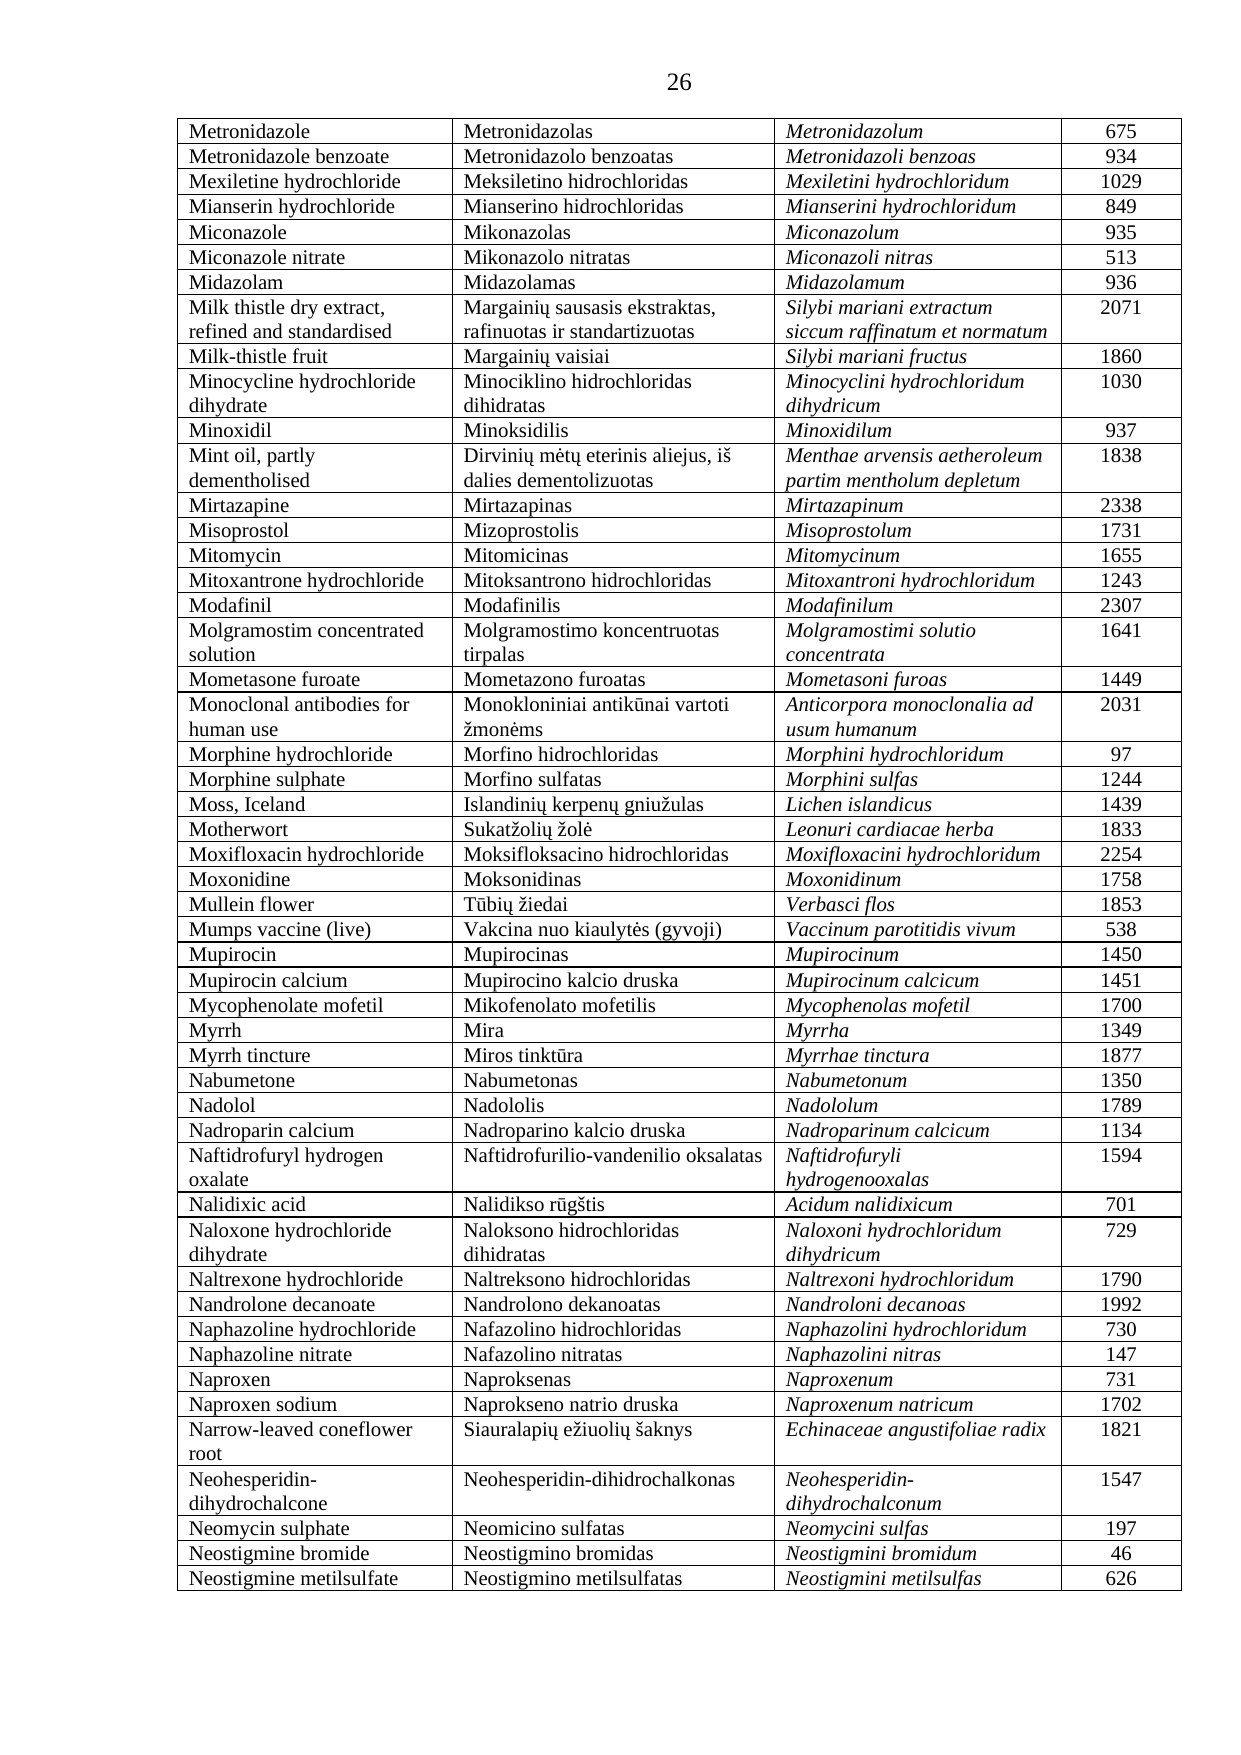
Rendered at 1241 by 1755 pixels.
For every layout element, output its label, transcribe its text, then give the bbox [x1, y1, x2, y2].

table_cell Naphazolini hydrochloridum [775, 1317, 1061, 1341]
table_cell Moxonidinum [775, 867, 1061, 891]
table_cell Morfino hidrochloridas [453, 742, 774, 766]
table_cell Midazolamum [775, 270, 1061, 294]
table_cell Morfino sulfatas [453, 767, 774, 791]
table_cell Nabumetone [178, 1068, 452, 1092]
table_cell Mianserin hydrochloride [178, 195, 452, 218]
table_cell Monoclonal antibodies for human use [178, 693, 452, 741]
table_cell 1655 [1062, 543, 1181, 567]
table_cell Nadroparinum calcicum [775, 1118, 1061, 1142]
table_cell 937 [1062, 418, 1181, 442]
table_cell 1350 [1062, 1068, 1181, 1092]
table_cell Margainių sausasis ekstraktas, rafinuotas ir standartizuotas [453, 295, 774, 343]
table_cell Naprokseno natrio druska [453, 1392, 774, 1416]
table_cell Modafinil [178, 593, 452, 617]
table_cell 934 [1062, 144, 1181, 168]
table_cell Mupirocin [178, 943, 452, 966]
table_cell Mupirocinum [775, 943, 1061, 966]
table_cell Nabumetonum [775, 1068, 1061, 1092]
table_cell Lichen islandicus [775, 792, 1061, 816]
table_cell 1992 [1062, 1292, 1181, 1316]
table_cell Midazolam [178, 270, 452, 294]
table_cell Nandrolono dekanoatas [453, 1292, 774, 1316]
table_cell 1030 [1062, 369, 1181, 417]
table_cell Miros tinktūra [453, 1043, 774, 1067]
table_cell Monokloniniai antikūnai vartoti žmonėms [453, 693, 774, 741]
table_cell Echinaceae angustifoliae radix [775, 1417, 1061, 1465]
table_cell 1731 [1062, 518, 1181, 542]
table_cell Minoxidil [178, 418, 452, 442]
table_cell Mometasone furoate [178, 667, 452, 691]
table_cell Menthae arvensis aetheroleum partim mentholum depletum [775, 444, 1061, 492]
table_cell Mikofenolato mofetilis [453, 993, 774, 1017]
table_cell Silybi mariani extractum siccum raffinatum et normatum [775, 295, 1061, 343]
table_cell Myrrh tincture [178, 1043, 452, 1067]
table_cell 1450 [1062, 943, 1181, 966]
table_cell 1439 [1062, 792, 1181, 816]
table_cell Naftidrofurilio-vandenilio oksalatas [453, 1143, 774, 1191]
table_cell Acidum nalidixicum [775, 1193, 1061, 1216]
table_cell Neostigmino metilsulfatas [453, 1566, 774, 1590]
table_cell 147 [1062, 1342, 1181, 1366]
table_cell Nadololum [775, 1093, 1061, 1117]
table_cell Mianserini hydrochloridum [775, 195, 1061, 218]
table_cell 1877 [1062, 1043, 1181, 1067]
table_cell Miconazole nitrate [178, 245, 452, 269]
table_cell Metronidazolum [775, 119, 1061, 143]
table_cell 1547 [1062, 1466, 1181, 1514]
table_cell Naproxen sodium [178, 1392, 452, 1416]
table_cell 1244 [1062, 767, 1181, 791]
table_cell Sukatžolių žolė [453, 817, 774, 841]
table_cell 1789 [1062, 1093, 1181, 1117]
table_cell Mikonazolas [453, 220, 774, 244]
table_cell Mirtazapinas [453, 493, 774, 517]
table_cell Naphazoline hydrochloride [178, 1317, 452, 1341]
table_cell Naloksono hidrochloridas dihidratas [453, 1218, 774, 1266]
table_cell Milk-thistle fruit [178, 344, 452, 368]
table_cell Neomicino sulfatas [453, 1516, 774, 1540]
table_cell Neostigmine metilsulfate [178, 1566, 452, 1590]
table_cell 1758 [1062, 867, 1181, 891]
table_cell 1702 [1062, 1392, 1181, 1416]
table_cell Minoxidilum [775, 418, 1061, 442]
table_cell Miconazolum [775, 220, 1061, 244]
table_cell Moksifloksacino hidrochloridas [453, 842, 774, 866]
table_cell Mitomycinum [775, 543, 1061, 567]
table_cell Neomycin sulphate [178, 1516, 452, 1540]
table_cell Nadroparino kalcio druska [453, 1118, 774, 1142]
table_cell 2254 [1062, 842, 1181, 866]
table_cell Midazolamas [453, 270, 774, 294]
table_cell Naloxoni hydrochloridum dihydricum [775, 1218, 1061, 1266]
table_cell 1134 [1062, 1118, 1181, 1142]
table_cell Metronidazolo benzoatas [453, 144, 774, 168]
table_cell Nadroparin calcium [178, 1118, 452, 1142]
table_cell Naproxenum natricum [775, 1392, 1061, 1416]
table_cell Naltreksono hidrochloridas [453, 1267, 774, 1291]
table_cell Molgramostim concentrated solution [178, 618, 452, 666]
table_cell Minocyclini hydrochloridum dihydricum [775, 369, 1061, 417]
table_cell Naproxenum [775, 1367, 1061, 1391]
table_cell 626 [1062, 1566, 1181, 1590]
table_cell 2307 [1062, 593, 1181, 617]
table_cell 731 [1062, 1367, 1181, 1391]
table_cell Modafinilis [453, 593, 774, 617]
table_cell Metronidazole [178, 119, 452, 143]
table_cell Mexiletini hydrochloridum [775, 169, 1061, 193]
table_cell Meksiletino hidrochloridas [453, 169, 774, 193]
table_cell Mitomicinas [453, 543, 774, 567]
table_cell Mira [453, 1018, 774, 1042]
table_cell Moksonidinas [453, 867, 774, 891]
table_cell Neostigmini metilsulfas [775, 1566, 1061, 1590]
table_cell Neohesperidin-dihydrochalconum [775, 1466, 1061, 1514]
table_cell Dirvinių mėtų eterinis aliejus, iš dalies dementolizuotas [453, 444, 774, 492]
table_cell 675 [1062, 119, 1181, 143]
table_cell Metronidazolas [453, 119, 774, 143]
table_cell Moxifloxacini hydrochloridum [775, 842, 1061, 866]
table_cell 2031 [1062, 693, 1181, 741]
table_cell Mizoprostolis [453, 518, 774, 542]
table_cell 97 [1062, 742, 1181, 766]
table_cell Mullein flower [178, 892, 452, 916]
table_cell Leonuri cardiacae herba [775, 817, 1061, 841]
table_cell 936 [1062, 270, 1181, 294]
table_cell Vakcina nuo kiaulytės (gyvoji) [453, 917, 774, 941]
table_cell Siauralapių ežiuolių šaknys [453, 1417, 774, 1465]
table_cell Nadolol [178, 1093, 452, 1117]
table_cell Misoprostol [178, 518, 452, 542]
table_cell Naltrexone hydrochloride [178, 1267, 452, 1291]
table_cell Moxonidine [178, 867, 452, 891]
table_cell Motherwort [178, 817, 452, 841]
table_cell Mycophenolas mofetil [775, 993, 1061, 1017]
table_cell Naphazoline nitrate [178, 1342, 452, 1366]
table_cell Minociklino hidrochloridas dihidratas [453, 369, 774, 417]
table_cell 1833 [1062, 817, 1181, 841]
table_cell Miconazoli nitras [775, 245, 1061, 269]
table_cell Metronidazole benzoate [178, 144, 452, 168]
table_cell Nandrolone decanoate [178, 1292, 452, 1316]
table_cell 2071 [1062, 295, 1181, 343]
table_cell Neohesperidin-dihidrochalkonas [453, 1466, 774, 1514]
table_cell Neohesperidin-dihydrochalcone [178, 1466, 452, 1514]
table_cell 2338 [1062, 493, 1181, 517]
table_cell Mitomycin [178, 543, 452, 567]
table_cell 1243 [1062, 568, 1181, 592]
table_cell Myrrh [178, 1018, 452, 1042]
table_cell Naproxen [178, 1367, 452, 1391]
table_cell 1349 [1062, 1018, 1181, 1042]
table_cell 701 [1062, 1193, 1181, 1216]
table_cell 1594 [1062, 1143, 1181, 1191]
table_cell Islandinių kerpenų gniužulas [453, 792, 774, 816]
table_cell Mometasoni furoas [775, 667, 1061, 691]
table_cell Naproksenas [453, 1367, 774, 1391]
table_cell 1641 [1062, 618, 1181, 666]
table_cell Naftidrofuryl hydrogen oxalate [178, 1143, 452, 1191]
table_cell Morphini sulfas [775, 767, 1061, 791]
table_cell 1838 [1062, 444, 1181, 492]
table_cell Mitoksantrono hidrochloridas [453, 568, 774, 592]
table_cell 1029 [1062, 169, 1181, 193]
table_cell 197 [1062, 1516, 1181, 1540]
table_cell 1821 [1062, 1417, 1181, 1465]
table_cell Misoprostolum [775, 518, 1061, 542]
table_cell Naphazolini nitras [775, 1342, 1061, 1366]
table_cell Neostigmini bromidum [775, 1541, 1061, 1565]
table_cell Nadololis [453, 1093, 774, 1117]
table_cell Metronidazoli benzoas [775, 144, 1061, 168]
table_cell Vaccinum parotitidis vivum [775, 917, 1061, 941]
table_cell Mirtazapinum [775, 493, 1061, 517]
table_cell Milk thistle dry extract, refined and standardised [178, 295, 452, 343]
table_cell Mometazono furoatas [453, 667, 774, 691]
table_cell Mirtazapine [178, 493, 452, 517]
table_cell Molgramostimo koncentruotas tirpalas [453, 618, 774, 666]
table_cell 1449 [1062, 667, 1181, 691]
table_cell 729 [1062, 1218, 1181, 1266]
table_cell 46 [1062, 1541, 1181, 1565]
table_cell Nalidikso rūgštis [453, 1193, 774, 1216]
table_cell Naltrexoni hydrochloridum [775, 1267, 1061, 1291]
table_cell Mupirocinas [453, 943, 774, 966]
table_cell 1451 [1062, 968, 1181, 992]
table_cell Nandroloni decanoas [775, 1292, 1061, 1316]
table_cell 1700 [1062, 993, 1181, 1017]
table_cell Mupirocino kalcio druska [453, 968, 774, 992]
table_cell Nafazolino hidrochloridas [453, 1317, 774, 1341]
table_cell 513 [1062, 245, 1181, 269]
table_cell 538 [1062, 917, 1181, 941]
table_cell Moss, Iceland [178, 792, 452, 816]
table_cell Verbasci flos [775, 892, 1061, 916]
table_cell Moxifloxacin hydrochloride [178, 842, 452, 866]
table_cell Nalidixic acid [178, 1193, 452, 1216]
table_cell Miconazole [178, 220, 452, 244]
table_cell 849 [1062, 195, 1181, 218]
table_cell Modafinilum [775, 593, 1061, 617]
table_cell Mitoxantrone hydrochloride [178, 568, 452, 592]
table_cell Molgramostimi solutio concentrata [775, 618, 1061, 666]
table_cell 1860 [1062, 344, 1181, 368]
table_cell 1853 [1062, 892, 1181, 916]
table_cell 935 [1062, 220, 1181, 244]
table_cell Myrrha [775, 1018, 1061, 1042]
table_cell Mycophenolate mofetil [178, 993, 452, 1017]
table_cell Neostigmine bromide [178, 1541, 452, 1565]
table_cell 1790 [1062, 1267, 1181, 1291]
table_cell Nafazolino nitratas [453, 1342, 774, 1366]
table_cell Mint oil, partly dementholised [178, 444, 452, 492]
table_cell Naloxone hydrochloride dihydrate [178, 1218, 452, 1266]
table_cell Mupirocin calcium [178, 968, 452, 992]
table_cell Neomycini sulfas [775, 1516, 1061, 1540]
table_cell Morphine sulphate [178, 767, 452, 791]
table_cell Mexiletine hydrochloride [178, 169, 452, 193]
table_cell Morphini hydrochloridum [775, 742, 1061, 766]
table_cell Mupirocinum calcicum [775, 968, 1061, 992]
table_cell Neostigmino bromidas [453, 1541, 774, 1565]
table_cell Narrow-leaved coneflower root [178, 1417, 452, 1465]
table_cell Tūbių žiedai [453, 892, 774, 916]
table_cell Minocycline hydrochloride dihydrate [178, 369, 452, 417]
table_cell Myrrhae tinctura [775, 1043, 1061, 1067]
table_cell Mianserino hidrochloridas [453, 195, 774, 218]
table_cell 730 [1062, 1317, 1181, 1341]
table_cell Mitoxantroni hydrochloridum [775, 568, 1061, 592]
table_cell Anticorpora monoclonalia ad usum humanum [775, 693, 1061, 741]
table_cell Silybi mariani fructus [775, 344, 1061, 368]
table_cell Margainių vaisiai [453, 344, 774, 368]
table_cell Morphine hydrochloride [178, 742, 452, 766]
table_cell Mumps vaccine (live) [178, 917, 452, 941]
table_cell Naftidrofuryli hydrogenooxalas [775, 1143, 1061, 1191]
table_cell Minoksidilis [453, 418, 774, 442]
table_cell Mikonazolo nitratas [453, 245, 774, 269]
table_cell Nabumetonas [453, 1068, 774, 1092]
